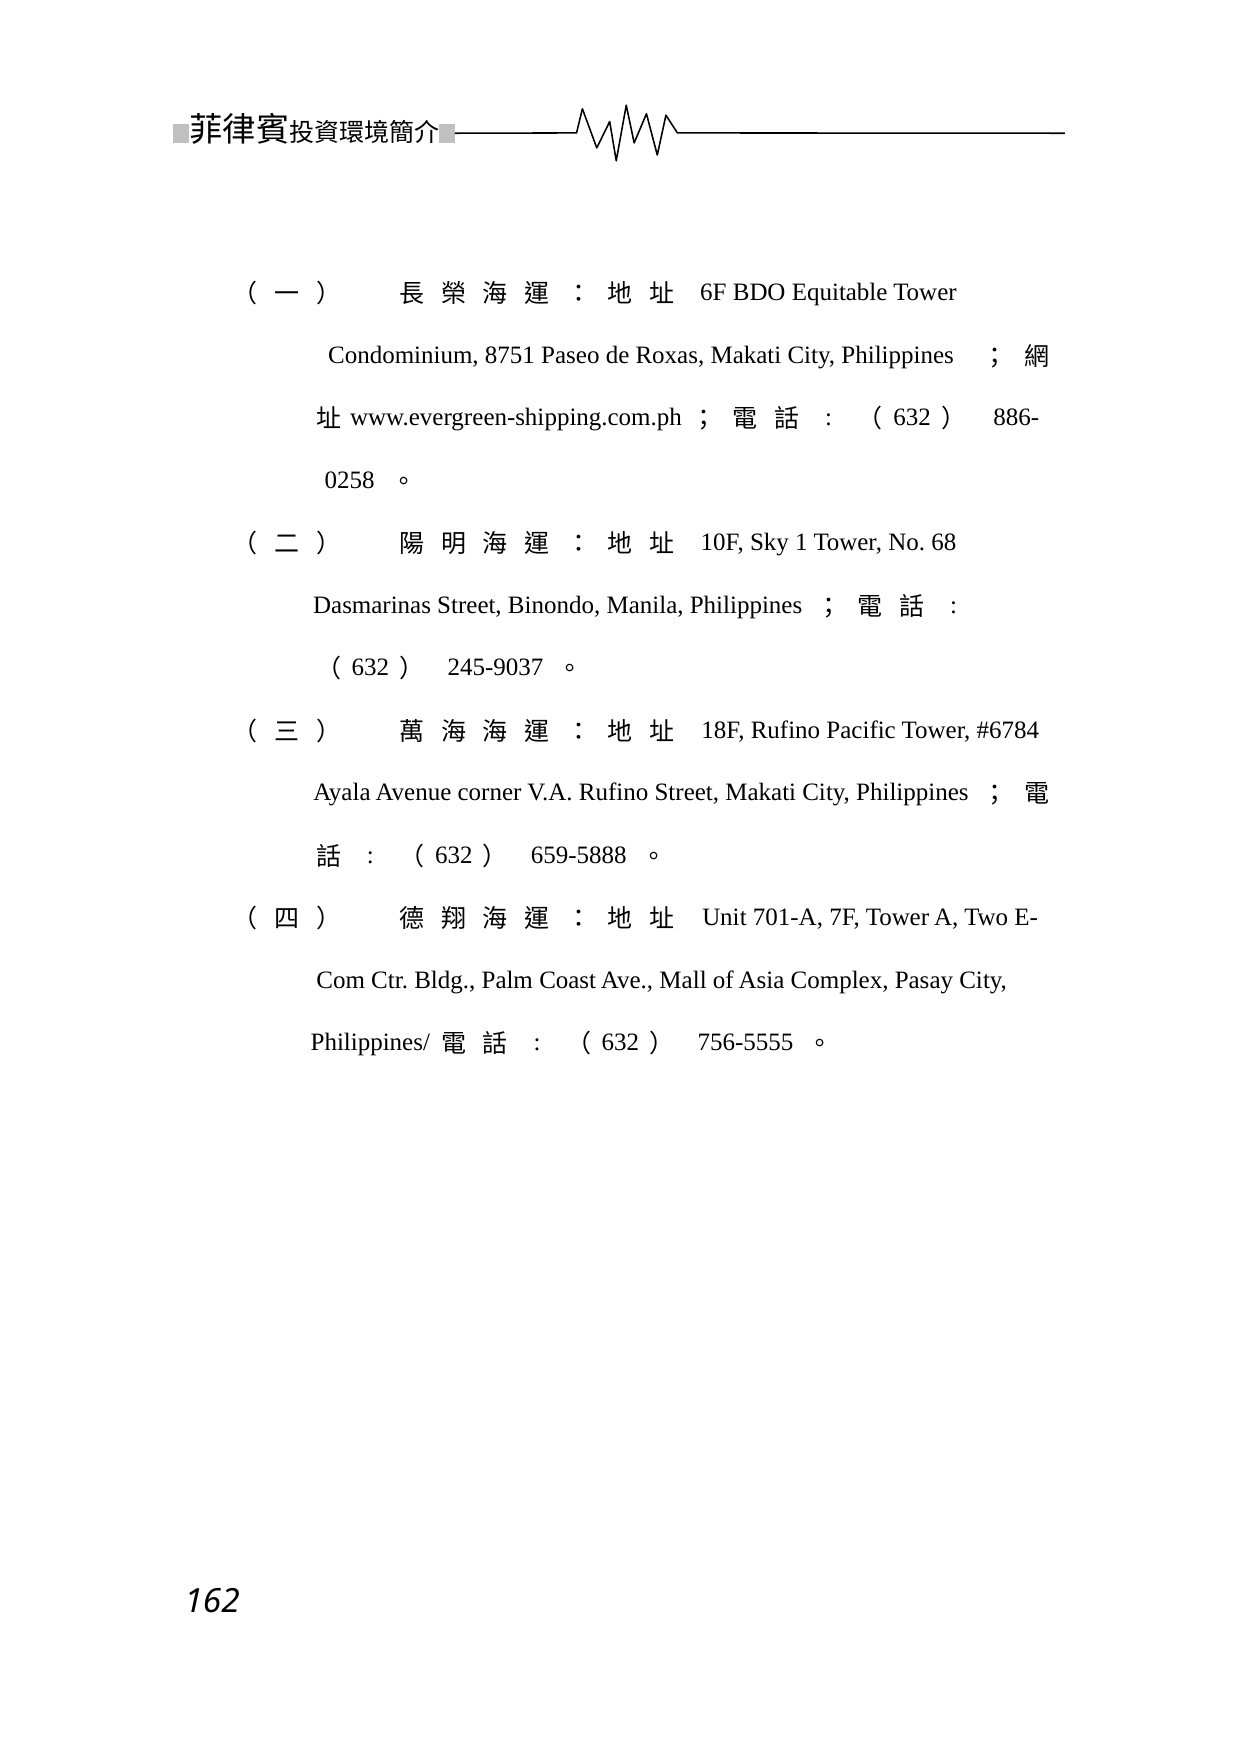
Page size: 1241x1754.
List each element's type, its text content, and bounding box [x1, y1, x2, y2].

text （三） 萬海海運：地址18F, Rufino Pacific Tower, #6784 Ayala Avenue corner V.A. Rufino Street, Makati City, Philippines；電話:（632）659-5888。 [207, 688, 1058, 875]
text （一） 長榮海運：地址6F BDO Equitable Tower Condominium, 8751 Paseo de Roxas, Makati City, Philippines；網址www.evergreen-shipping.com.ph；電話:（632）886-0258。 [207, 250, 1058, 500]
text （二） 陽明海運：地址10F, Sky 1 Tower, No. 68 Dasmarinas Street, Binondo, Manila, Philippines；電話:（632）245-9037。 [207, 500, 1058, 688]
text （四） 德翔海運：地址Unit 701-A, 7F, Tower A, Two E-Com Ctr. Bldg., Palm Coast Ave., Mall of Asia Complex, Pasay City, Philippines/電話:（632）756-5555。 [207, 875, 1058, 1063]
